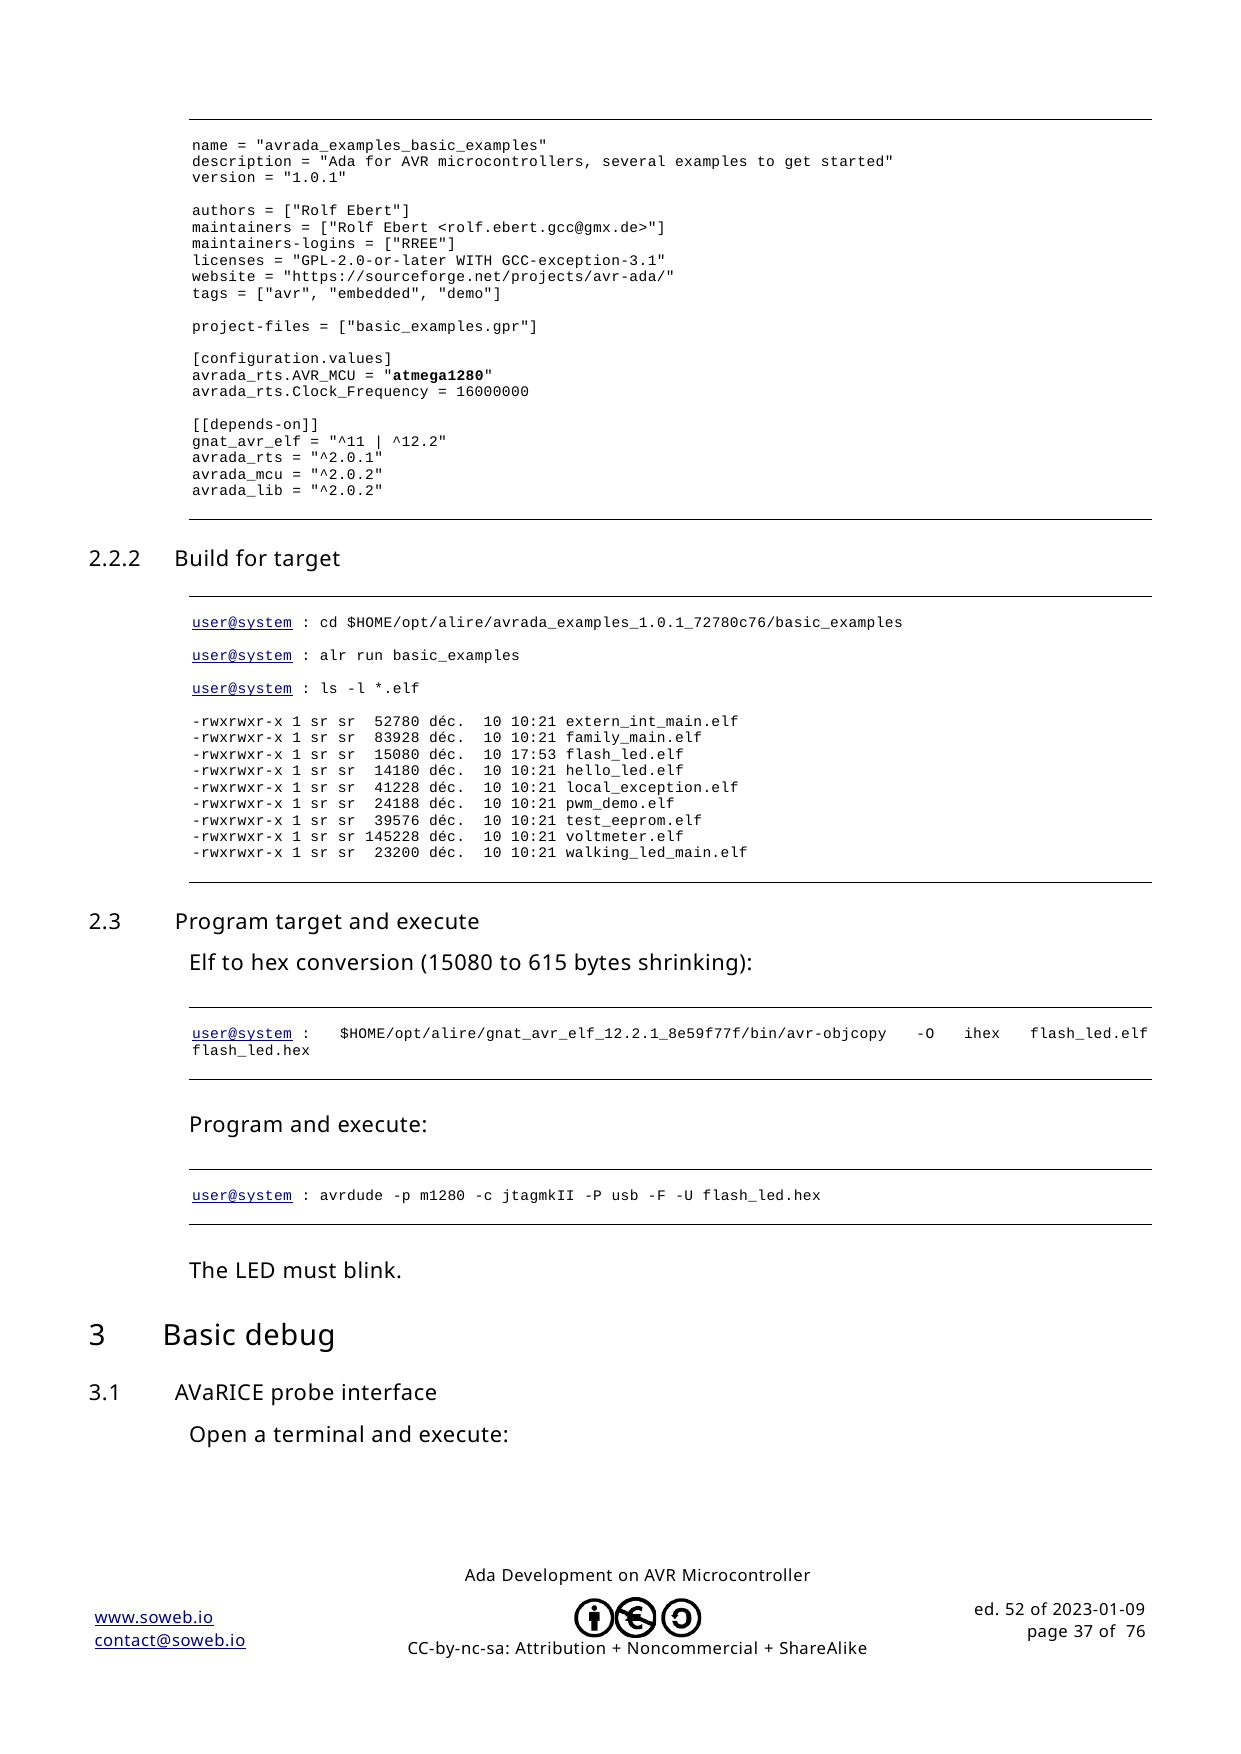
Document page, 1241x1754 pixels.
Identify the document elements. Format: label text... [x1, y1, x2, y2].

subtitle Program target and execute [88, 906, 1152, 936]
list description = "Ada for AVR microcontrollers, several examples to get started" [189, 151, 1152, 168]
text Elf to hex conversion (15080 to 615 bytes shrinking): [189, 947, 1152, 977]
list avrada_rts.AVR_MCU = "atmega1280" [189, 365, 1152, 382]
list avrada_mcu = "^2.0.2" [189, 464, 1152, 481]
subtitle AVaRICE probe interface [88, 1377, 1152, 1407]
list user@system : cd $HOME/opt/alire/avrada_examples_1.0.1_72780c76/basic_examples user@system : alr run basic_examples user@system : ls -l *.elf -rwxrwxr-x 1 sr sr 52780 déc. 10 10:21 extern_int_main.elf [189, 597, 1152, 728]
list user@system : $HOME/opt/alire/gnat_avr_elf_12.2.1_8e59f77f/bin/avr-objcopy -O ihex flash_led.elf flash_led.hex [189, 1008, 1152, 1079]
text Open a terminal and execute: [189, 1419, 1152, 1449]
list -rwxrwxr-x 1 sr sr 23200 déc. 10 10:21 walking_led_main.elf [189, 843, 1152, 882]
list gnat_avr_elf = "^11 | ^12.2" [189, 431, 1152, 448]
list maintainers = ["Rolf Ebert <rolf.ebert.gcc@gmx.de>"] [189, 217, 1152, 234]
list -rwxrwxr-x 1 sr sr 41228 déc. 10 10:21 local_exception.elf [189, 777, 1152, 793]
picture [660, 1597, 702, 1638]
list [[depends-on]] [189, 415, 1152, 431]
list authors = ["Rolf Ebert"] [189, 201, 1152, 217]
list -rwxrwxr-x 1 sr sr 15080 déc. 10 17:53 flash_led.elf [189, 744, 1152, 761]
list -rwxrwxr-x 1 sr sr 145228 déc. 10 10:21 voltmeter.elf [189, 826, 1152, 843]
picture [573, 1597, 657, 1638]
subtitle Build for target [88, 543, 1152, 584]
text Program and execute: [189, 1109, 1152, 1139]
subtitle Basic debug [88, 1314, 1152, 1353]
list maintainers-logins = ["RREE"] [189, 234, 1152, 250]
list avrada_lib = "^2.0.2" [189, 481, 1152, 519]
list -rwxrwxr-x 1 sr sr 24188 déc. 10 10:21 pwm_demo.elf [189, 793, 1152, 810]
list tags = ["avr", "embedded", "demo"] [189, 283, 1152, 303]
list avrada_rts = "^2.0.1" [189, 448, 1152, 464]
list licenses = "GPL-2.0-or-later WITH GCC-exception-3.1" [189, 250, 1152, 267]
list -rwxrwxr-x 1 sr sr 83928 déc. 10 10:21 family_main.elf [189, 728, 1152, 744]
list website = "https://sourceforge.net/projects/avr-ada/" [189, 267, 1152, 283]
list project-files = ["basic_examples.gpr"] [189, 316, 1152, 336]
list version = "1.0.1" [189, 168, 1152, 187]
text The LED must blink. [189, 1254, 1152, 1284]
list -rwxrwxr-x 1 sr sr 14180 déc. 10 10:21 hello_led.elf [189, 761, 1152, 777]
list avrada_rts.Clock_Frequency = 16000000 [189, 382, 1152, 401]
list name = "avrada_examples_basic_examples" [189, 120, 1152, 151]
list -rwxrwxr-x 1 sr sr 39576 déc. 10 10:21 test_eeprom.elf [189, 810, 1152, 826]
list user@system : avrdude -p m1280 -c jtagmkII -P usb -F -U flash_led.hex [189, 1170, 1152, 1224]
list [configuration.values] [189, 349, 1152, 365]
